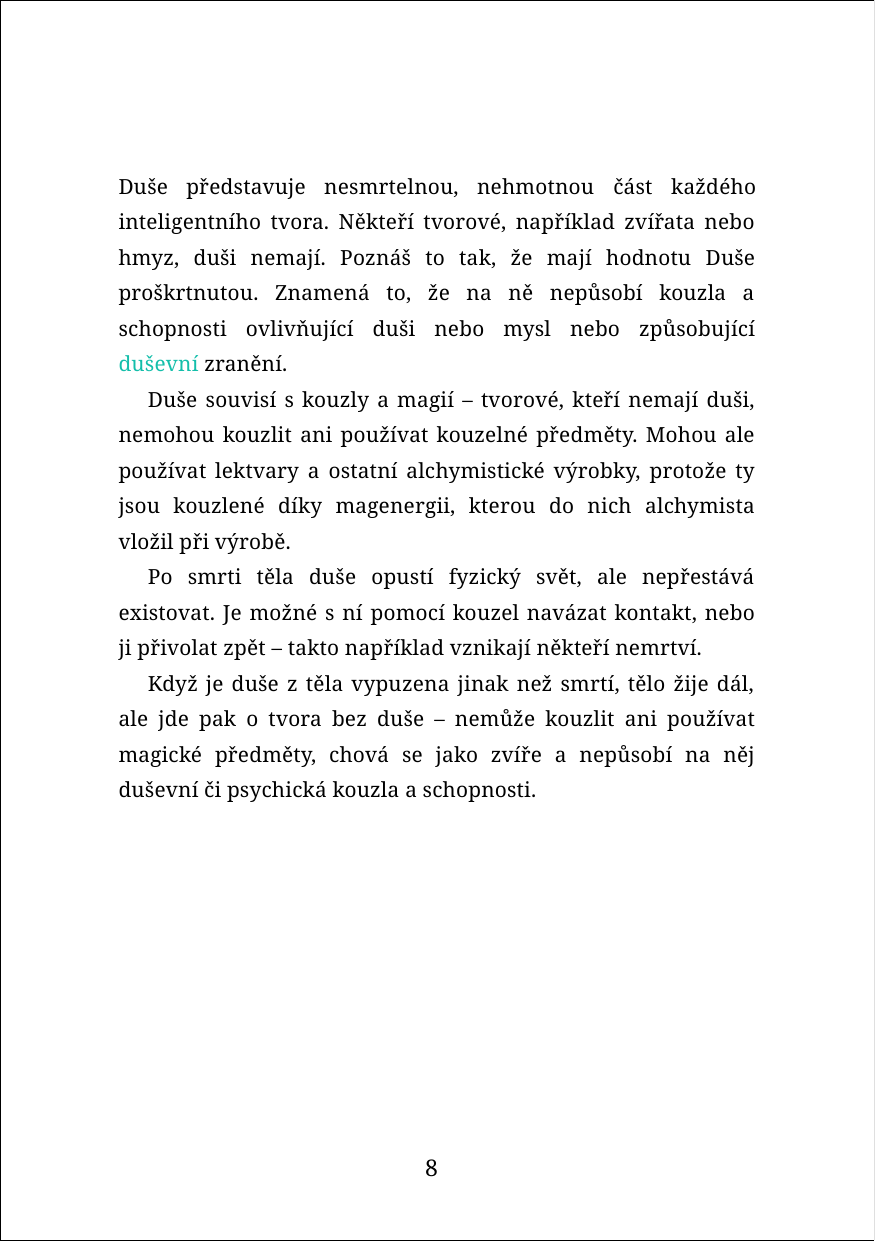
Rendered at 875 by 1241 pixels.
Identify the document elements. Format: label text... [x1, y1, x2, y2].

text Duše představuje nesmrtelnou, nehmotnou část každého inteligentního tvora. Někteří tvorové, například zvířata nebo hmyz, duši nemají. Poznáš to tak, že mají hodnotu Duše proškrtnutou. Znamená to, že na ně nepůsobí kouzla a schopnosti ovlivňující duši nebo mysl nebo způsobující duševní zranění. Duše souvisí s kouzly a magií – tvorové, kteří nemají duši, nemohou kouzlit ani používat kouzelné předměty. Mohou ale používat lektvary a ostatní alchymistické výrobky, protože ty jsou kouzlené díky magenergii, kterou do nich alchymista vložil při výrobě. Po smrti těla duše opustí fyzický svět, ale nepřestává existovat. Je možné s ní pomocí kouzel navázat kontakt, nebo ji přivolat zpět – takto například vznikají někteří nemrtví. Když je duše z těla vypuzena jinak než smrtí, tělo žije dál, ale jde pak o tvora bez duše – nemůže kouzlit ani používat magické předměty, chová se jako zvíře a nepůsobí na něj duševní či psychická kouzla a schopnosti. [118, 172, 756, 804]
